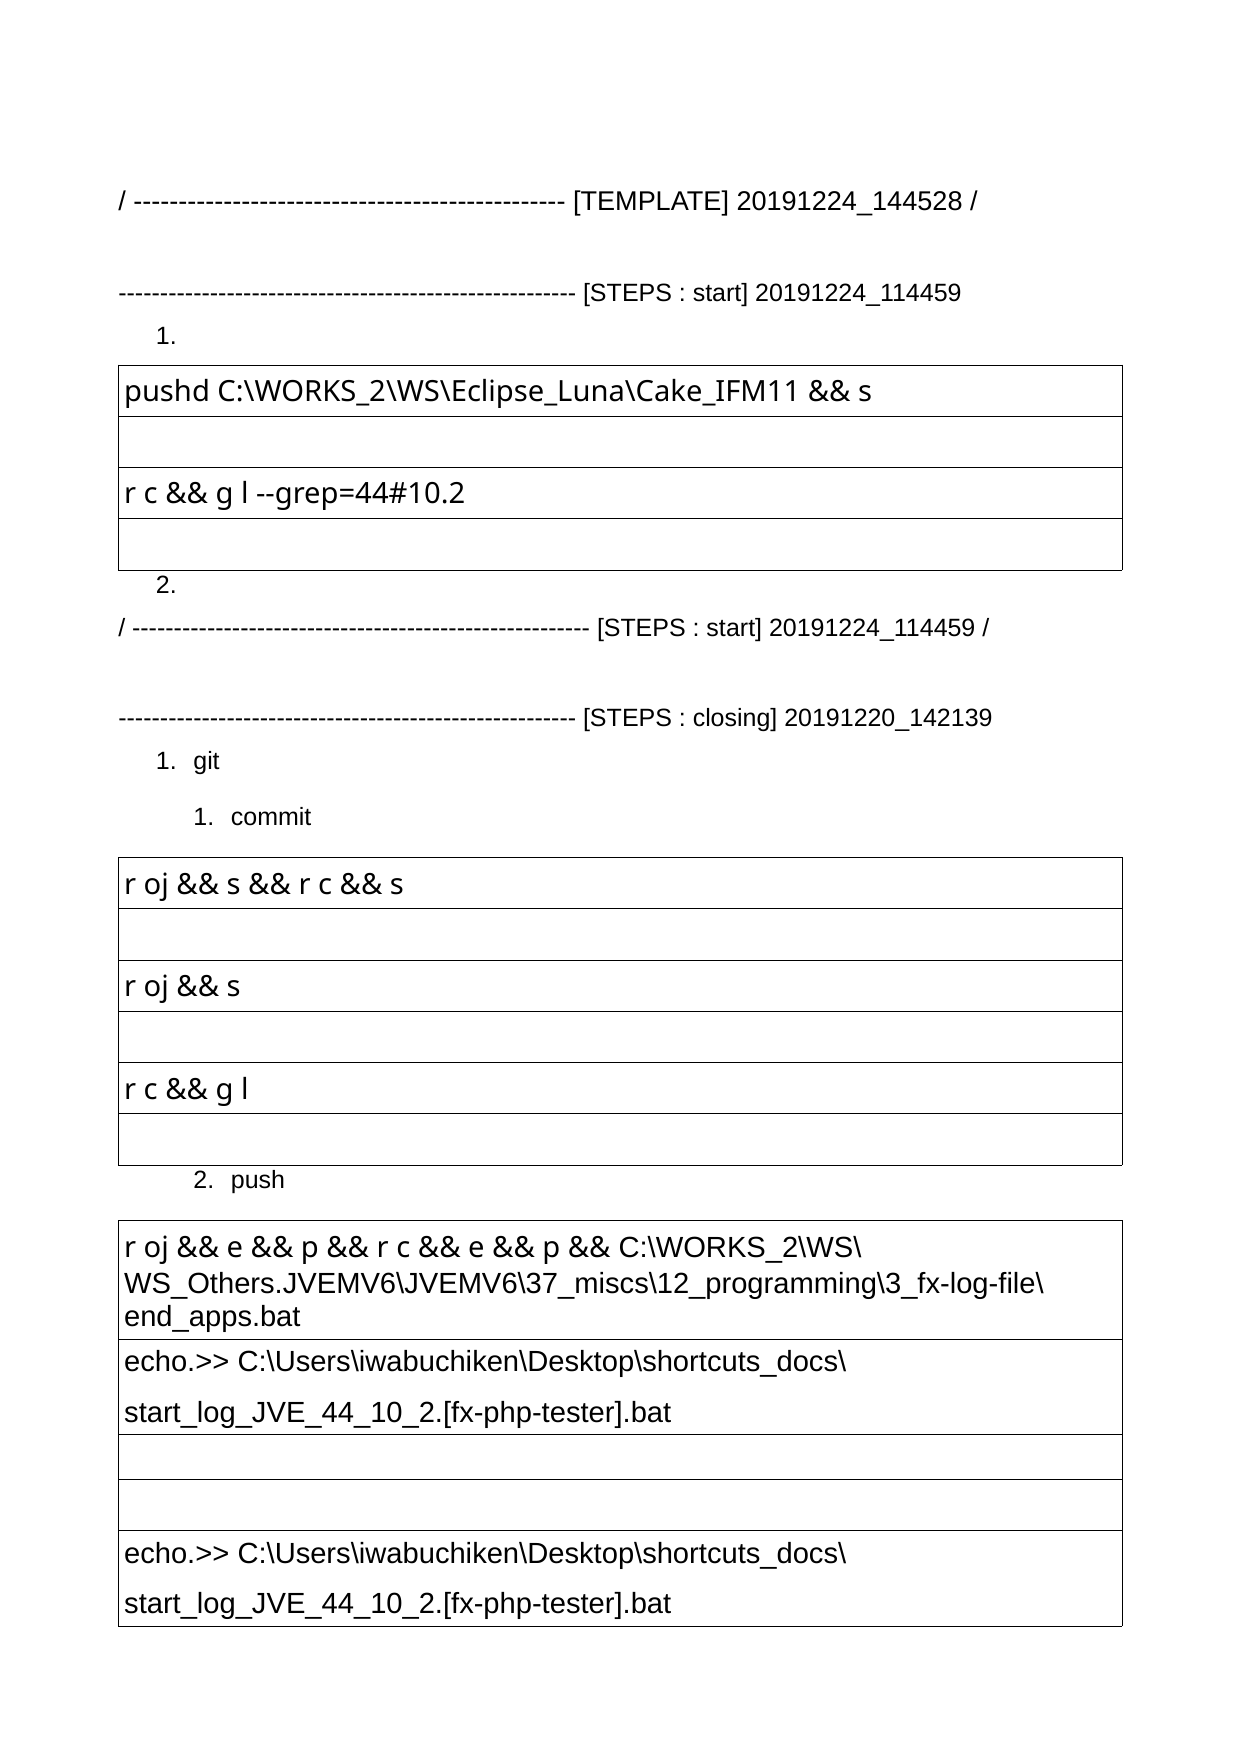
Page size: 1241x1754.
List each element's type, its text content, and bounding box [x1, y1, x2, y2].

list git [156, 746, 1122, 774]
table_cell [119, 519, 1122, 569]
table_cell echo.>> C:\Users\iwabuchiken\Desktop\shortcuts_docs\start_log_JVE_44_10_2.[fx-php-tester].bat [119, 1340, 1122, 1434]
table_header r oj && e && p && r c && e && p && C:\WORKS_2\WS\WS_Others.JVEMV6\JVEMV6\37_miscs\12_programming\3_fx-log-file\end_apps.bat [119, 1221, 1122, 1339]
table_cell echo.>> C:\Users\iwabuchiken\Desktop\shortcuts_docs\start_log_JVE_44_10_2.[fx-php-tester].bat [119, 1531, 1122, 1626]
table_cell [119, 1480, 1122, 1530]
table_cell r c && g l [119, 1063, 1122, 1113]
table_cell [119, 417, 1122, 467]
table_cell r c && g l --grep=44#10.2 [119, 468, 1122, 518]
table_header r oj && s && r c && s [119, 858, 1122, 908]
table_cell [119, 1114, 1122, 1164]
table_cell [119, 1012, 1122, 1062]
list push [193, 1166, 1122, 1193]
list commit [193, 801, 1122, 830]
text ------------------------------------------------------- [STEPS : closing] 20191220_142139 [118, 703, 1122, 731]
text / ------------------------------------------------ [TEMPLATE] 20191224_144528 / [118, 184, 1122, 216]
table_cell r oj && s [119, 961, 1122, 1011]
table_header pushd C:\WORKS_2\WS\Eclipse_Luna\Cake_IFM11 && s [119, 366, 1122, 416]
table_cell [119, 1435, 1122, 1479]
text / ------------------------------------------------------- [STEPS : start] 20191224_114459 / [118, 613, 1122, 641]
table_cell [119, 909, 1122, 959]
text ------------------------------------------------------- [STEPS : start] 20191224_114459 [118, 278, 1122, 307]
